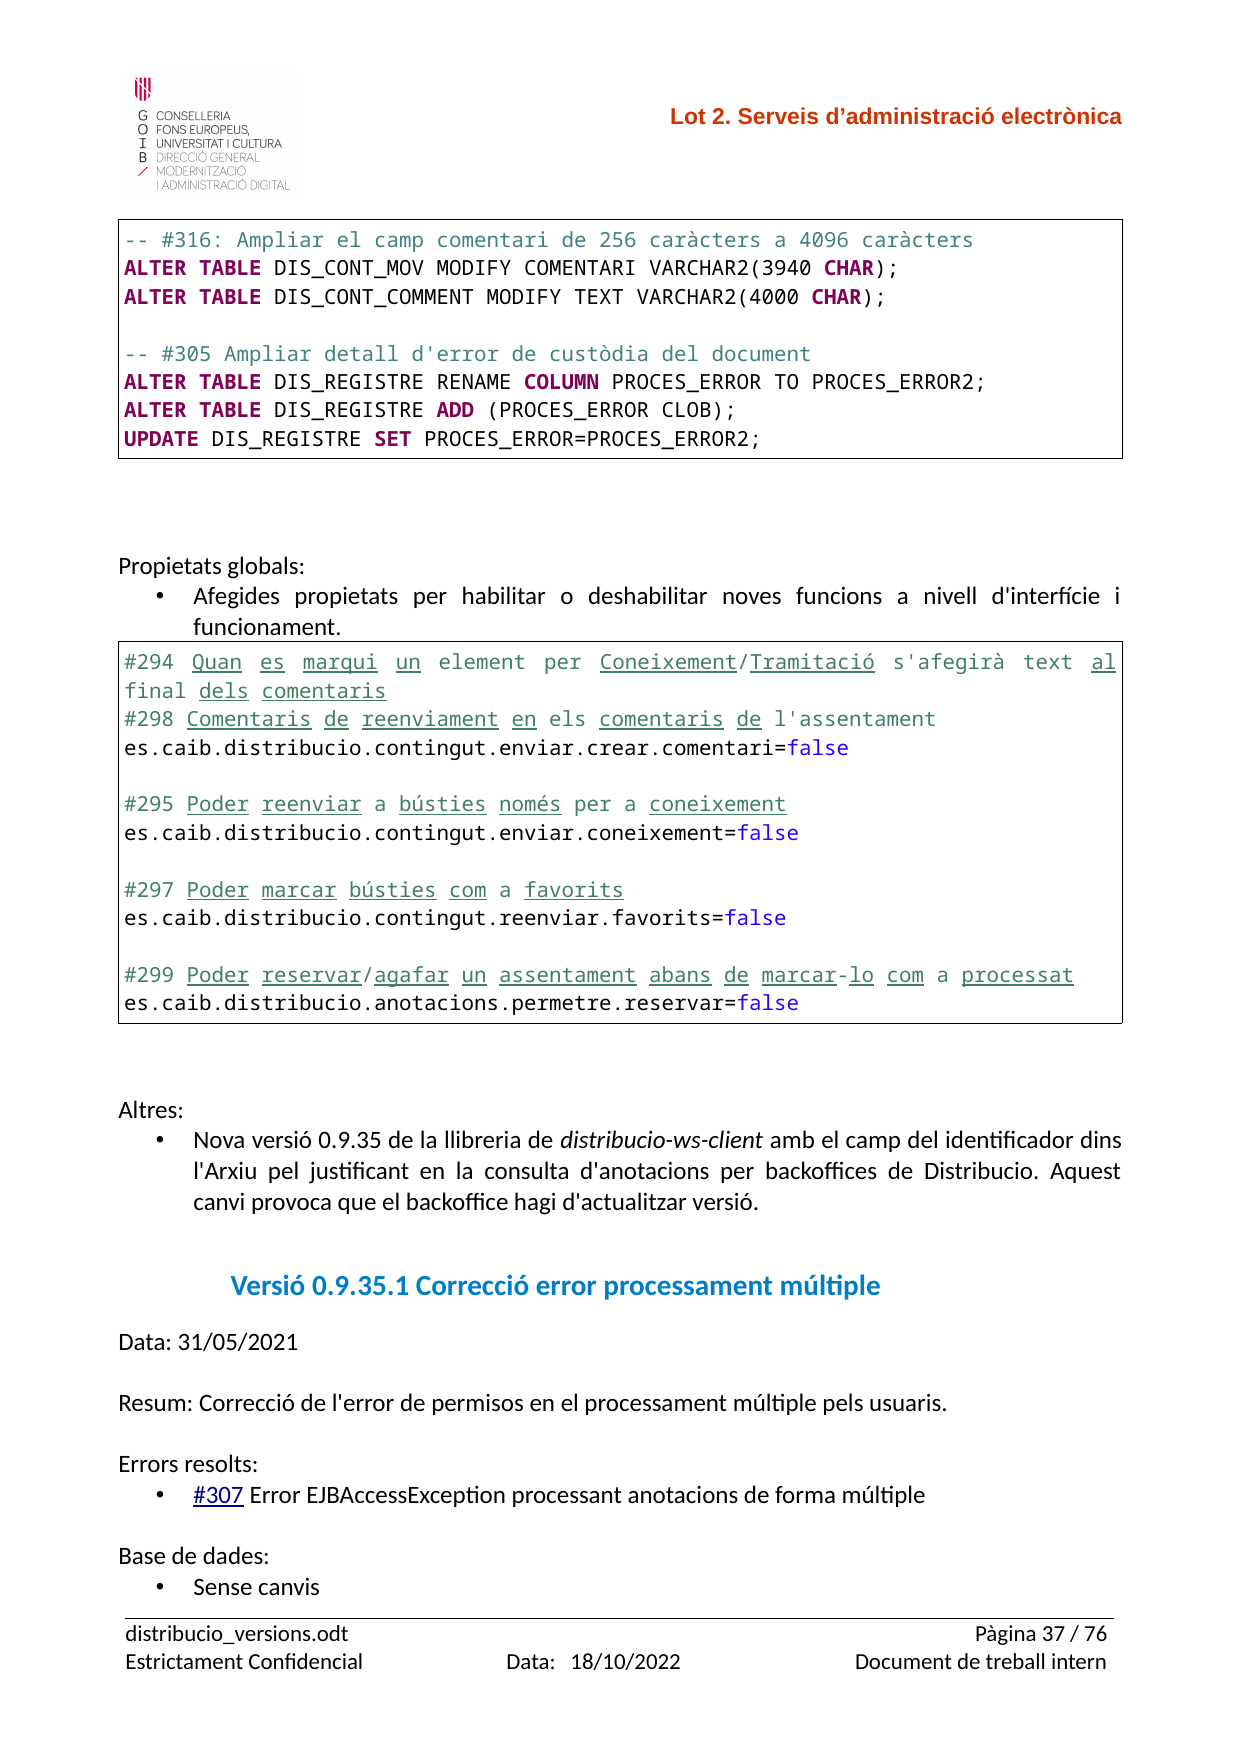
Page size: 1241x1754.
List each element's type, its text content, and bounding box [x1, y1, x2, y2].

text Resum: Correcció de l'error de permisos en el processament múltiple pels usuaris. [118, 1388, 1122, 1418]
text Propietats globals: [118, 550, 1122, 580]
list #307 Error EJBAccessException processant anotacions de forma múltiple [156, 1479, 1122, 1510]
list Sense canvis [156, 1571, 1122, 1601]
subtitle Versió 0.9.35.1 Correcció error processament múltiple [153, 1267, 1122, 1303]
table_header #294 Quan es marqui un element per Coneixement/Tramitació s'afegirà text al final dels comentaris #298 Comentaris de reenviament en els comentaris de l'assentament es.caib.distribucio.contingut.enviar.crear.comentari=false #295 Poder reenviar a bústies només per a coneixement es.caib.distribucio.contingut.enviar.coneixement=false #297 Poder marcar bústies com a favorits es.caib.distribucio.contingut.reenviar.favorits=false #299 Poder reservar/agafar un assentament abans de marcar-lo com a processat es.caib.distribucio.anotacions.permetre.reservar=false [119, 642, 1122, 1023]
list Nova versió 0.9.35 de la llibreria de distribucio-ws-client amb el camp del identificador dins l'Arxiu pel justificant en la consulta d'anotacions per backoffices de Distribucio. Aquest canvi provoca que el backoffice hagi d'actualitzar versió. [156, 1124, 1122, 1216]
text Base de dades: [118, 1540, 1122, 1571]
text Altres: [118, 1094, 1122, 1124]
list Afegides propietats per habilitar o deshabilitar noves funcions a nivell d'interfície i funcionament. [156, 580, 1122, 641]
picture [126, 70, 299, 197]
text Errors resolts: [118, 1449, 1122, 1479]
table_header -- #316: Ampliar el camp comentari de 256 caràcters a 4096 caràcters ALTER TABLE DIS_CONT_MOV MODIFY COMENTARI VARCHAR2(3940 CHAR); ALTER TABLE DIS_CONT_COMMENT MODIFY TEXT VARCHAR2(4000 CHAR); -- #305 Ampliar detall d'error de custòdia del document ALTER TABLE DIS_REGISTRE RENAME COLUMN PROCES_ERROR TO PROCES_ERROR2; ALTER TABLE DIS_REGISTRE ADD (PROCES_ERROR CLOB); UPDATE DIS_REGISTRE SET PROCES_ERROR=PROCES_ERROR2; [119, 220, 1122, 458]
text Data: 31/05/2021 [118, 1327, 1122, 1357]
